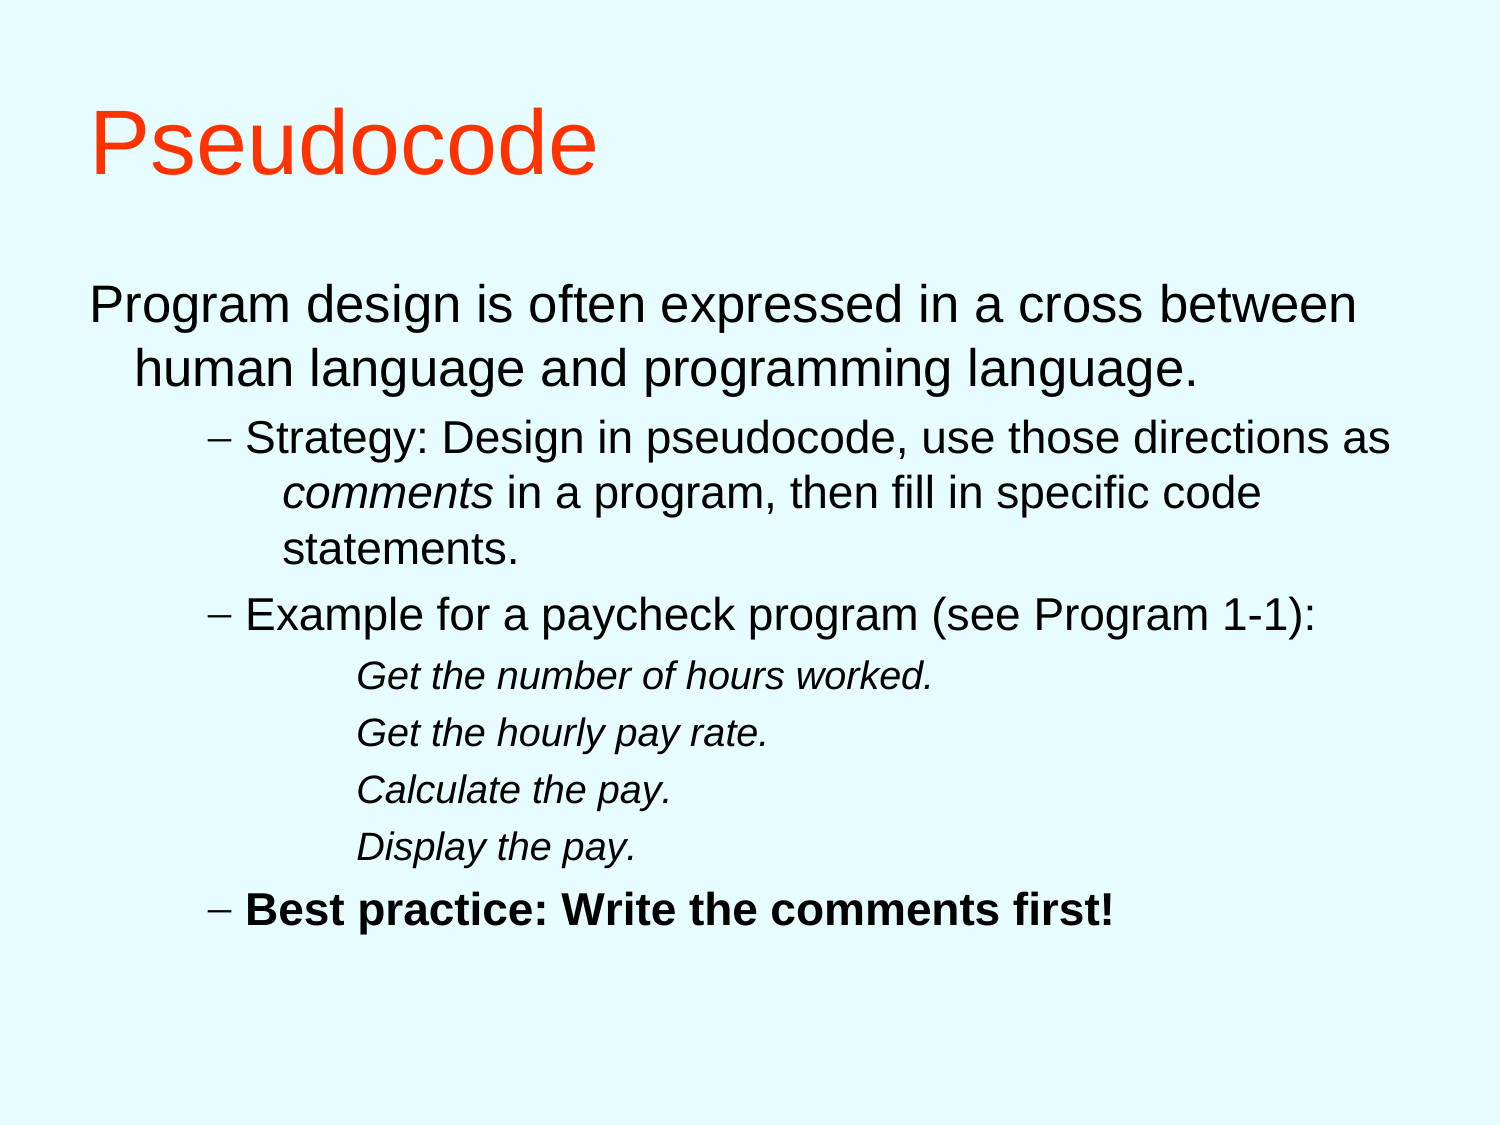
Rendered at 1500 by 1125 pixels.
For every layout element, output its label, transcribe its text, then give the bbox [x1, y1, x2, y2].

title Pseudocode [75, 45, 1423, 231]
list Program design is often expressed in a cross between human language and programming language. Strategy: Design in pseudocode, use those directions as comments in a program, then fill in specific code statements. Example for a paycheck program (see Program 1-1): Get the number of hours worked. Get the hourly pay rate. Calculate the pay. Display the pay. Best practice: Write the comments first! [75, 262, 1423, 956]
